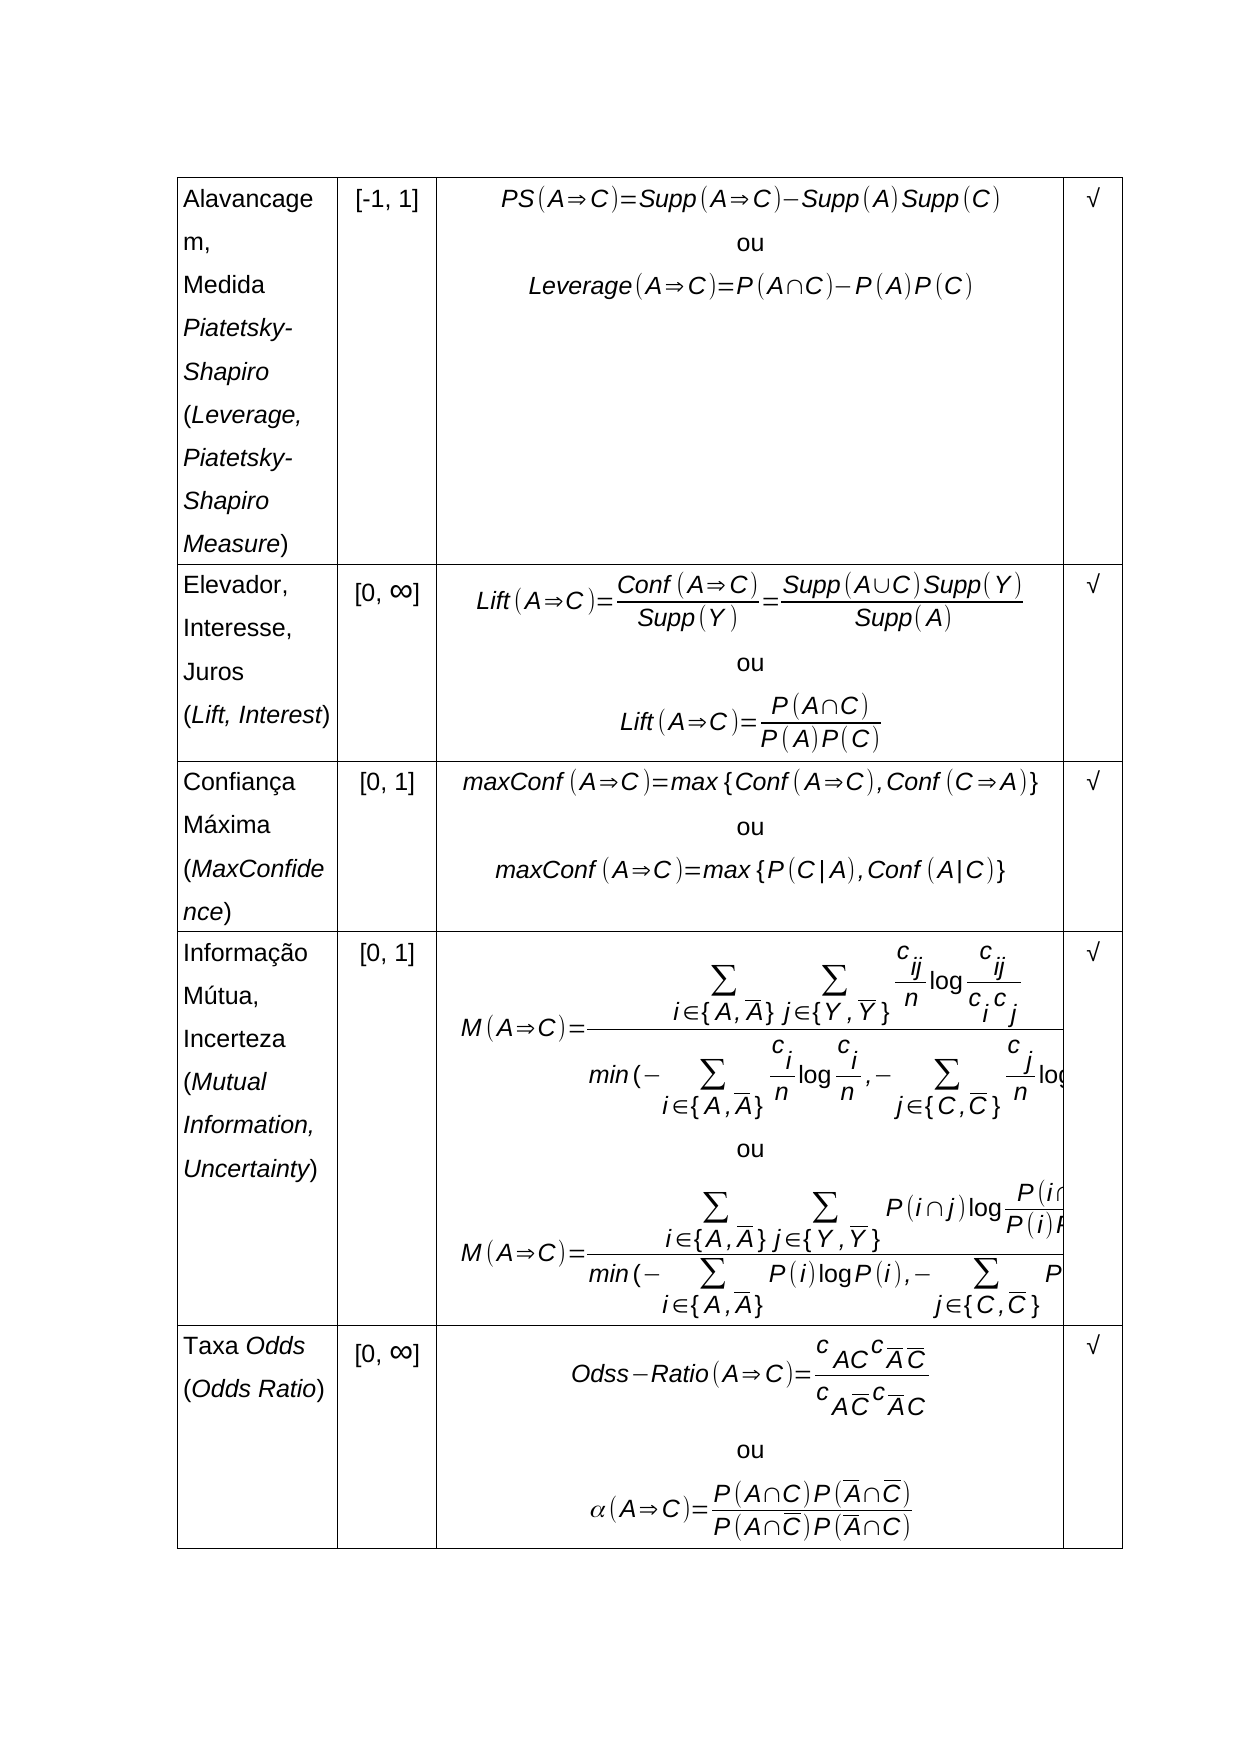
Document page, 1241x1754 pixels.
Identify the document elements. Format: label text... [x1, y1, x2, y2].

table_cell Alavancagem, Medida Piatetsky-Shapiro (Leverage, Piatetsky-Shapiro Measure) [178, 178, 337, 563]
table_cell ou [437, 762, 1063, 931]
table_cell √ [1064, 565, 1122, 761]
table_cell [0, ∞] [338, 565, 436, 761]
table_cell Taxa Odds (Odds Ratio) [178, 1326, 337, 1548]
table_cell [0, 1] [338, 932, 436, 1324]
table_cell [0, 1] [338, 762, 436, 931]
table_cell Elevador, Interesse, Juros (Lift, Interest) [178, 565, 337, 761]
table_cell Informação Mútua, Incerteza (Mutual Information, Uncertainty) [178, 932, 337, 1324]
table_cell [0, ∞] [338, 1326, 436, 1548]
table_cell ou [437, 565, 1063, 761]
table_cell ou [437, 932, 1063, 1324]
table_cell Confiança Máxima (MaxConfidence) [178, 762, 337, 931]
table_cell √ [1064, 762, 1122, 931]
table_cell √ [1064, 178, 1122, 563]
table_cell ou [437, 1326, 1063, 1548]
table_cell ou [437, 178, 1063, 563]
table_cell √ [1064, 932, 1122, 1324]
table_cell √ [1064, 1326, 1122, 1548]
table_cell [-1, 1] [338, 178, 436, 563]
